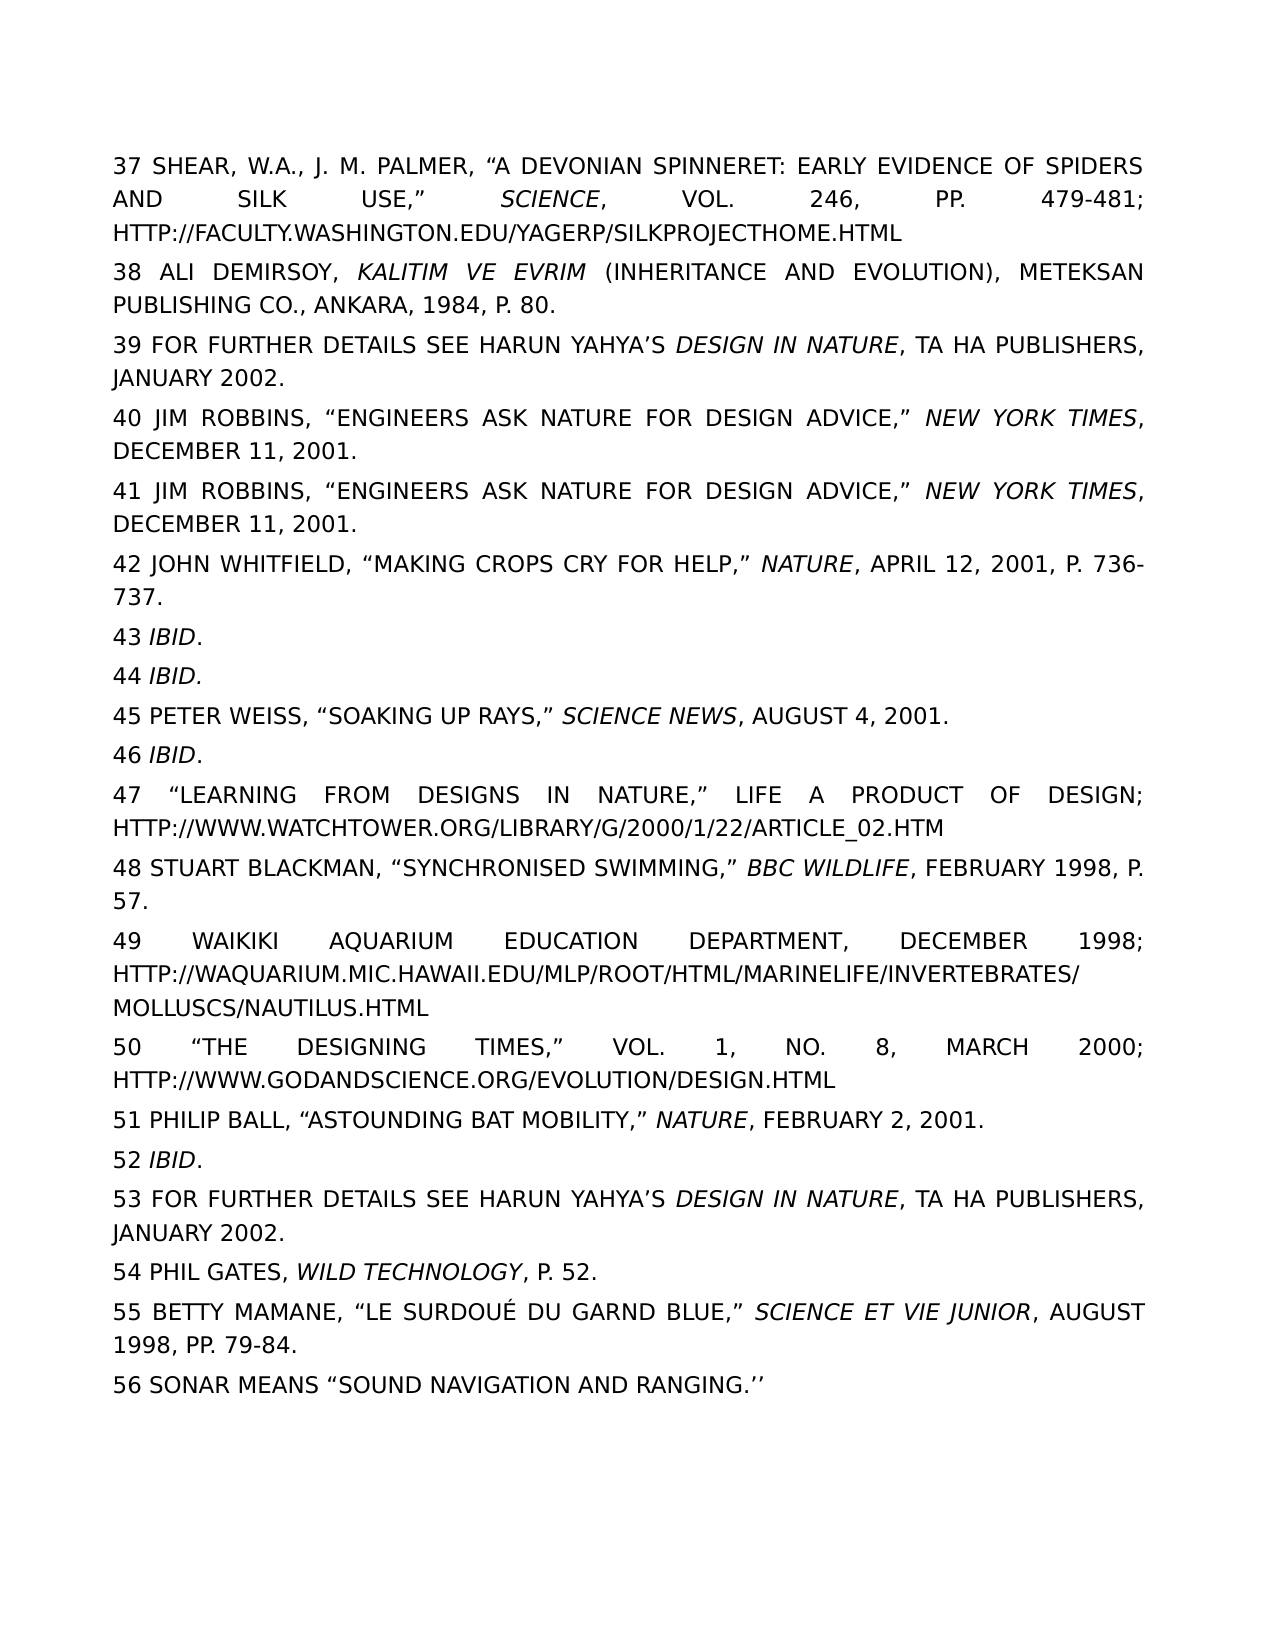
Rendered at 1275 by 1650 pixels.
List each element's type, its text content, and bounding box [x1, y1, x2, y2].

text 56 Sonar means “Sound Navigation and Ranging.’’ [112, 1366, 1145, 1400]
text 52 Ibid. [112, 1141, 1145, 1175]
text 47 “Learning From Designs in Nature,” Life A product of Design; http://www.watchtower.org/library/g/2000/1/22/article_02.htm [112, 777, 1145, 843]
text 49 Waikiki Aquarium Education Department, December 1998; http://waquarium.mic.hawaii.edu/MLP/root/html/MarineLife/Invertebrates/Molluscs/Nautilus.html [112, 923, 1145, 1023]
text 55 Betty Mamane, “Le surdoué du garnd blue,” Science et vie Junior, August 1998, pp. 79-84. [112, 1293, 1145, 1360]
text 39 For further details see Harun Yahya’s Design in Nature, Ta Ha Publishers, January 2002. [112, 327, 1145, 393]
text 53 For further details see Harun Yahya’s Design in Nature, Ta Ha Publishers, January 2002. [112, 1181, 1145, 1248]
text 51 Philip Ball, “Astounding Bat Mobility,” Nature, February 2, 2001. [112, 1102, 1145, 1135]
text 46 Ibid. [112, 737, 1145, 771]
text 48 Stuart Blackman, “Synchronised Swimming,” BBC Wildlife, February 1998, p. 57. [112, 850, 1145, 916]
text 42 John Whitfield, “Making Crops Cry For Help,” Nature, April 12, 2001, p. 736-737. [112, 546, 1145, 612]
text 37 Shear, W.A., J. M. Palmer, “A Devonian Spinneret: Early Evidence of Spiders and Silk Use,” Science, vol. 246, pp. 479-481; http://faculty.washington.edu/yagerp/silkprojecthome.html [112, 148, 1145, 248]
text 41 Jim Robbins, “Engineers Ask Nature for Design Advice,” New York Times, December 11, 2001. [112, 473, 1145, 539]
text 54 Phil Gates, Wild Technology, p. 52. [112, 1254, 1145, 1287]
text 44 Ibid. [112, 658, 1145, 691]
text 40 Jim Robbins, “Engineers Ask Nature for Design Advice,” New York Times, December 11, 2001. [112, 400, 1145, 466]
text 45 Peter Weiss, “Soaking Up Rays,” Science News, August 4, 2001. [112, 698, 1145, 731]
text 50 “The Designing Times,” vol. 1, no. 8, March 2000; http://www.godandscience.org/evolution/design.html [112, 1029, 1145, 1096]
text 38 Ali Demirsoy, Kalitim ve Evrim (Inheritance and Evolution), Meteksan Publishing Co., Ankara, 1984, p. 80. [112, 254, 1145, 321]
text 43 Ibid. [112, 618, 1145, 652]
